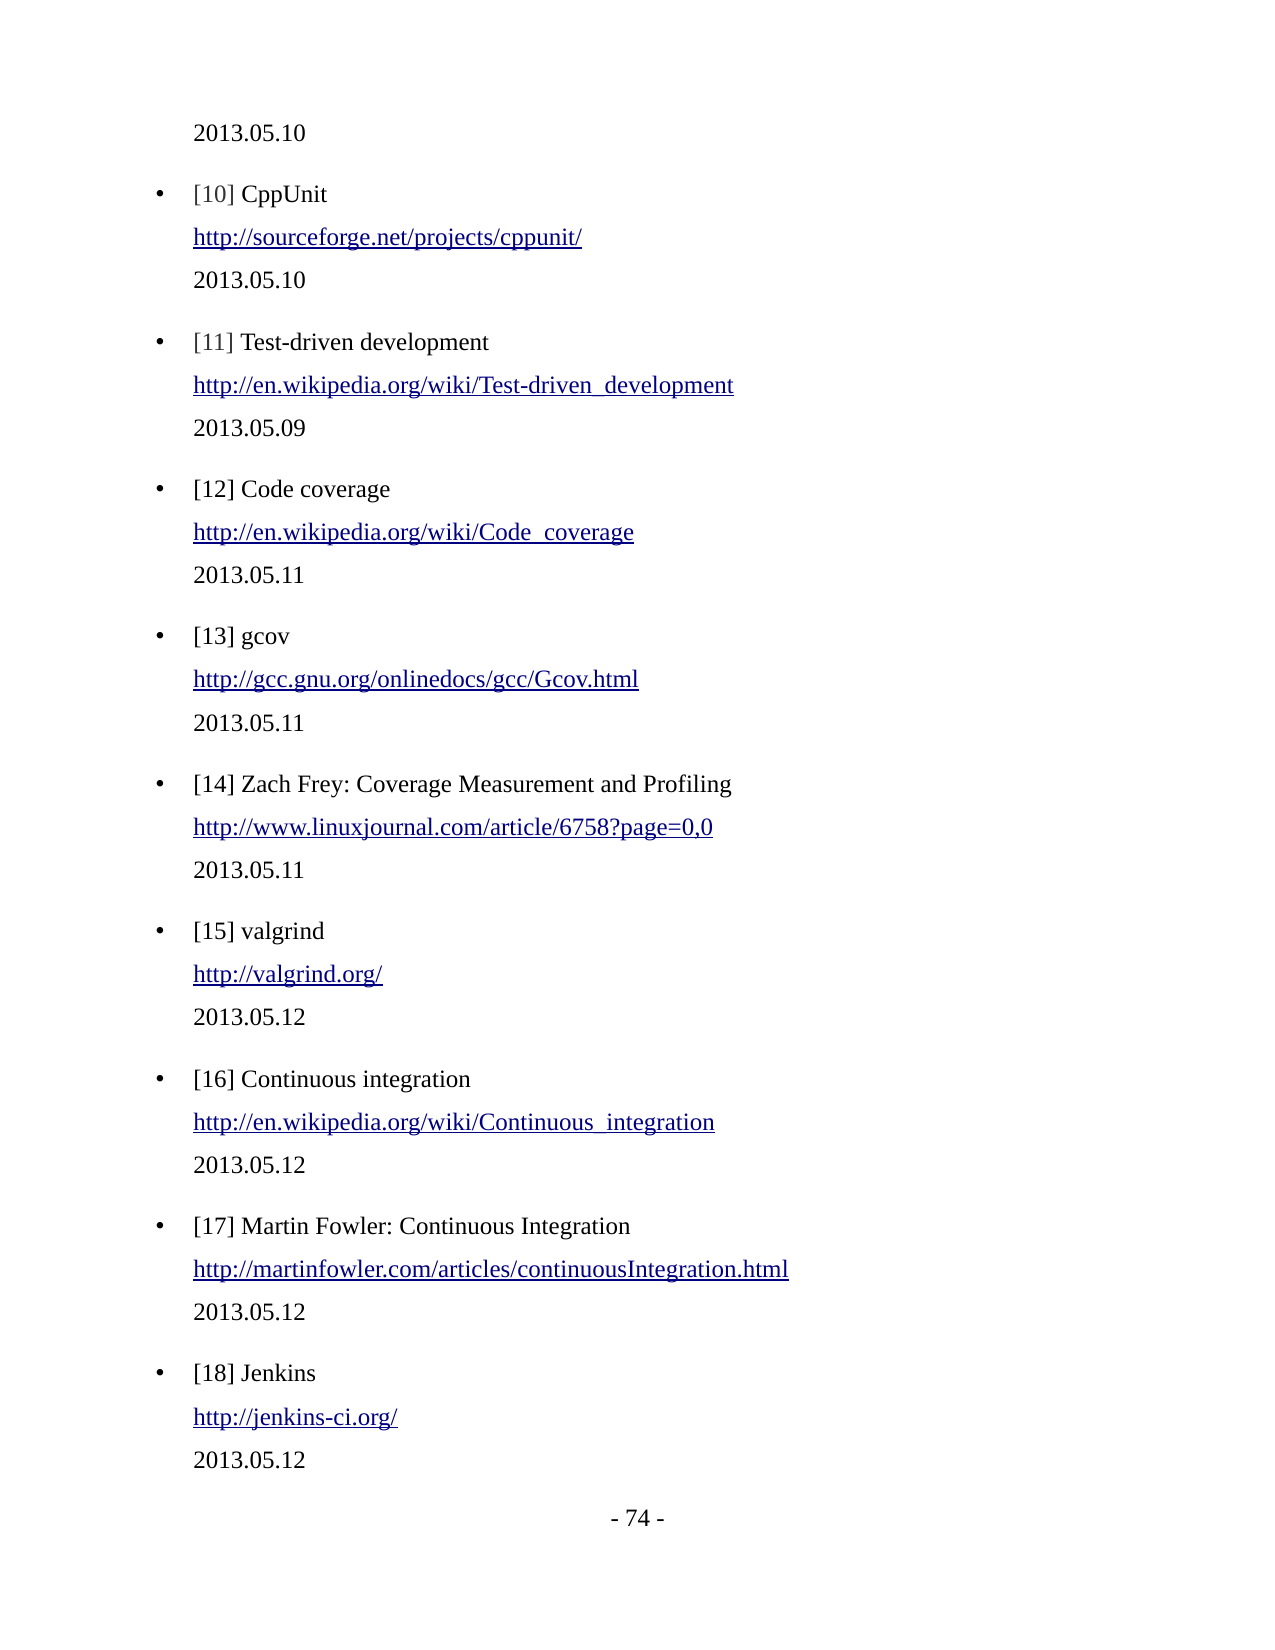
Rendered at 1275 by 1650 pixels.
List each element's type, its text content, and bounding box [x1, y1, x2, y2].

list [17] Martin Fowler: Continuous Integration http://martinfowler.com/articles/continuousIntegration.html 2013.05.12 [156, 1211, 1157, 1326]
list [10] CppUnit http://sourceforge.net/projects/cppunit/ 2013.05.10 [156, 179, 1157, 294]
list [14] Zach Frey: Coverage Measurement and Profiling http://www.linuxjournal.com/article/6758?page=0,0 2013.05.11 [156, 769, 1157, 884]
list [15] valgrind http://valgrind.org/ 2013.05.12 [156, 916, 1157, 1031]
list [13] gcov http://gcc.gnu.org/onlinedocs/gcc/Gcov.html 2013.05.11 [156, 621, 1157, 736]
list [16] Continuous integration http://en.wikipedia.org/wiki/Continuous_integration 2013.05.12 [156, 1064, 1157, 1179]
list [11] Test-driven development http://en.wikipedia.org/wiki/Test-driven_development 2013.05.09 [156, 327, 1157, 442]
list [12] Code coverage http://en.wikipedia.org/wiki/Code_coverage 2013.05.11 [156, 474, 1157, 589]
list 2013.05.10 [156, 118, 1157, 147]
list [18] Jenkins http://jenkins-ci.org/ 2013.05.12 [156, 1358, 1157, 1473]
